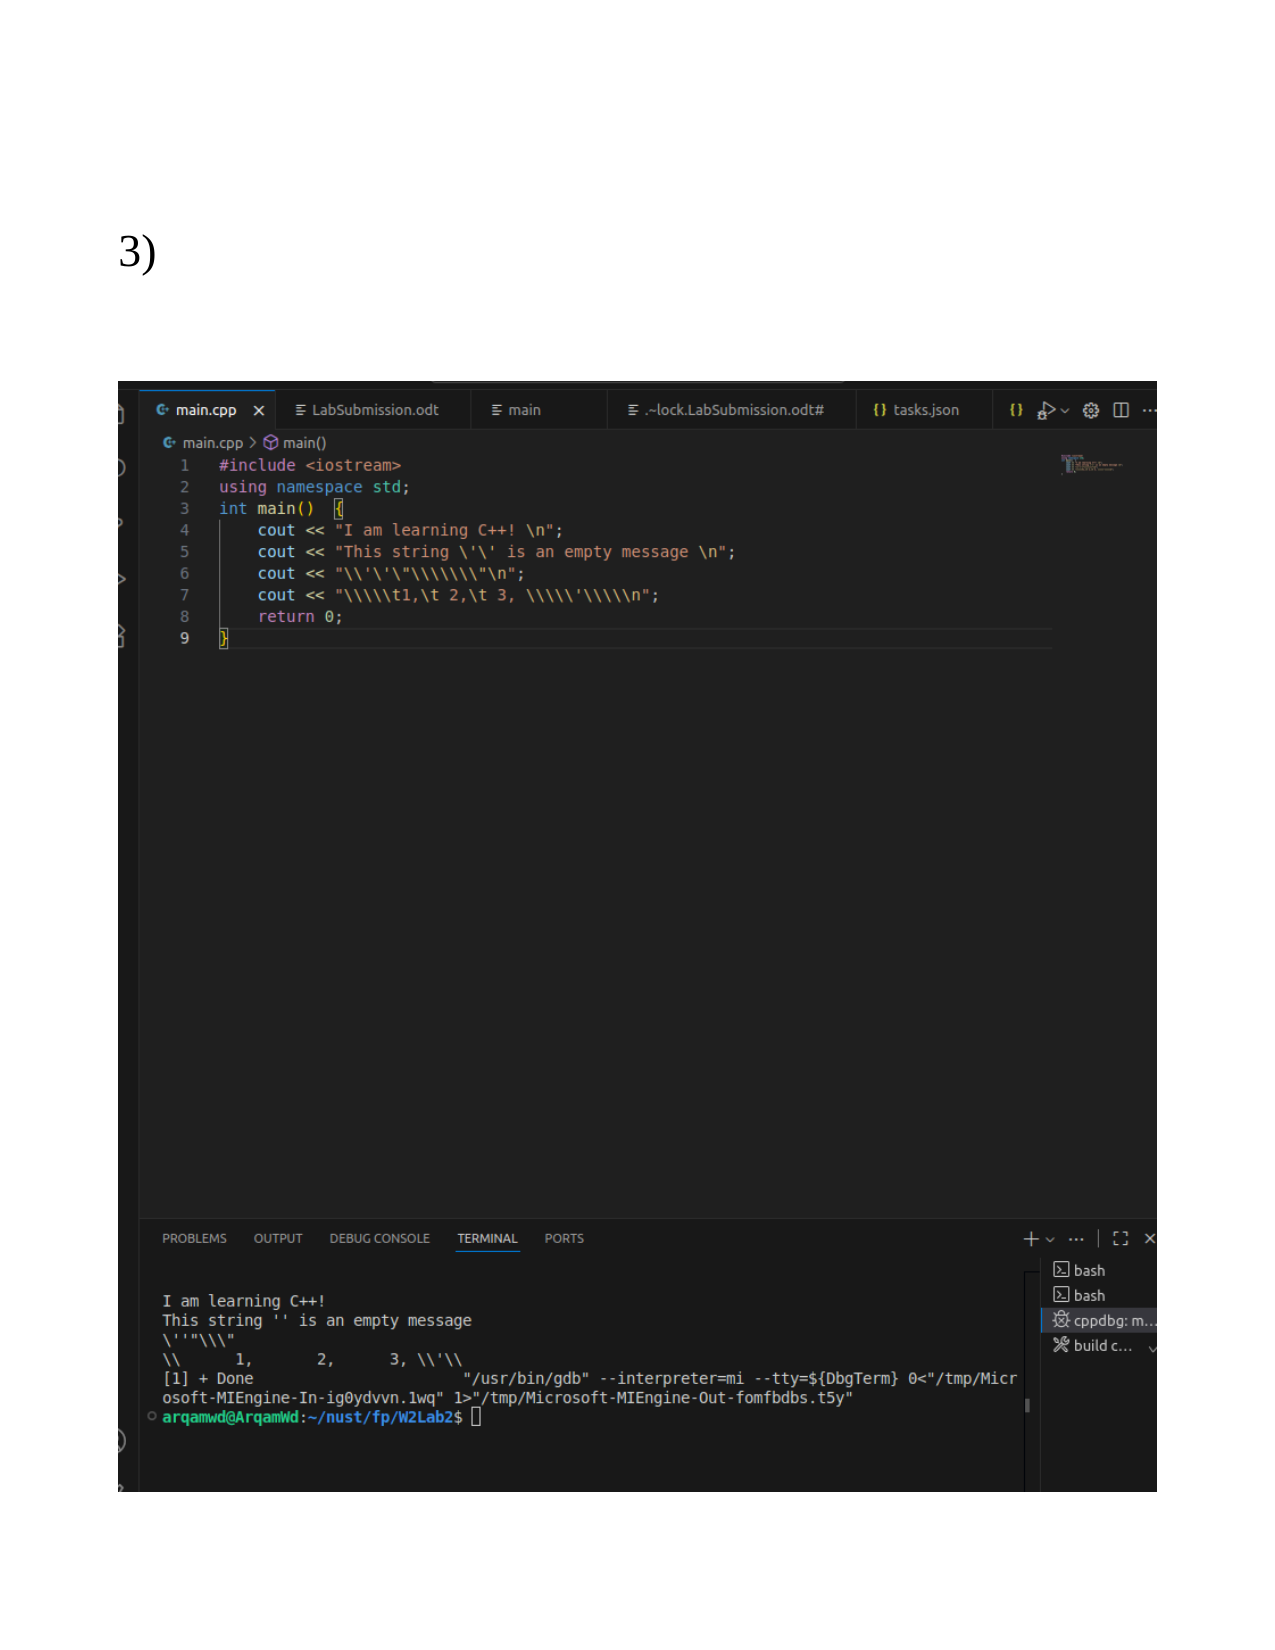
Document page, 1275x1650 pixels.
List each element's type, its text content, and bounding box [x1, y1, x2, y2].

text 3) [118, 223, 1157, 276]
picture [118, 381, 1157, 1492]
